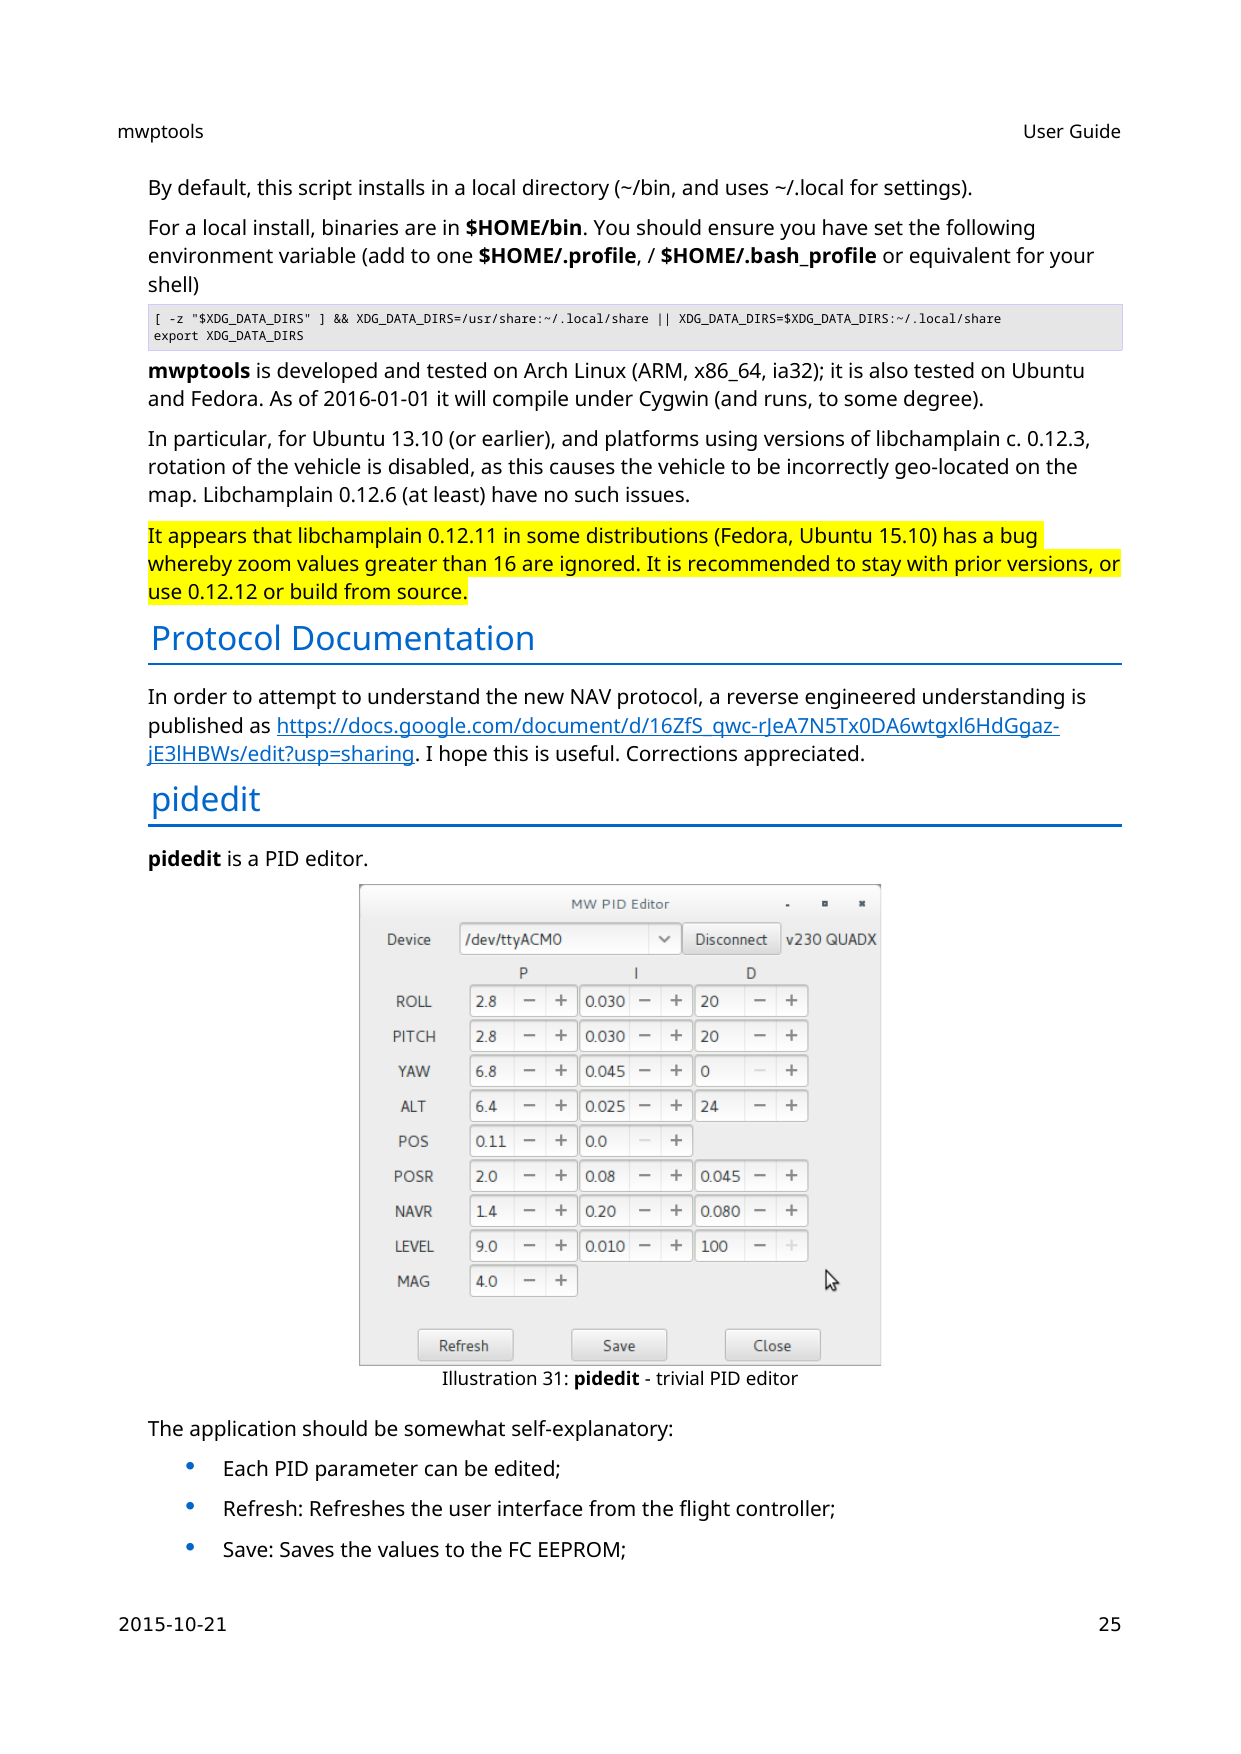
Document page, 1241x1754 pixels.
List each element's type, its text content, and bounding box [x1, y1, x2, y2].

list Save: Saves the values to the FC EEPROM; [185, 1535, 1122, 1563]
text By default, this script installs in a local directory (~/bin, and uses ~/.local for settings). [148, 173, 1122, 201]
text In order to attempt to understand the new NAV protocol, a reverse engineered understanding is published as https://docs.google.com/document/d/16ZfS_qwc-rJeA7N5Tx0DA6wtgxl6HdGgaz-jE3lHBWs/edit?usp=sharing. I hope this is useful. Corrections appreciated. [148, 682, 1122, 767]
text export XDG_DATA_DIRS [149, 321, 1122, 350]
text Illustration 31: pidedit - trivial PID editor [359, 1366, 881, 1391]
text In particular, for Ubuntu 13.10 (or earlier), and platforms using versions of libchamplain c. 0.12.3, rotation of the vehicle is disabled, as this causes the vehicle to be incorrectly geo-located on the map. Libchamplain 0.12.6 (at least) have no such issues. [148, 424, 1122, 509]
text For a local install, binaries are in $HOME/bin. You should ensure you have set the following environment variable (add to one $HOME/.profile, / $HOME/.bash_profile or equivalent for your shell) [148, 213, 1122, 298]
text mwptools is developed and tested on Arch Linux (ARM, x86_64, ia32); it is also tested on Ubuntu and Fedora. As of 2016-01-01 it will compile under Cygwin (and runs, to some degree). [148, 356, 1122, 412]
subtitle pidedit [148, 773, 1122, 824]
text The application should be somewhat self-explanatory: [148, 1414, 1122, 1442]
list Refresh: Refreshes the user interface from the flight controller; [185, 1494, 1122, 1523]
text It appears that libchamplain 0.12.11 in some distributions (Fedora, Ubuntu 15.10) has a bug whereby zoom values greater than 16 are ignored. It is recommended to stay with prior versions, or use 0.12.12 or build from source. [148, 521, 1122, 605]
subtitle Protocol Documentation [148, 611, 1122, 663]
text [ -z "$XDG_DATA_DIRS" ] && XDG_DATA_DIRS=/usr/share:~/.local/share || XDG_DATA_DIRS=$XDG_DATA_DIRS:~/.local/share [149, 305, 1122, 321]
picture [359, 884, 882, 1366]
text pidedit is a PID editor. [148, 844, 1122, 872]
list Each PID parameter can be edited; [185, 1454, 1122, 1483]
